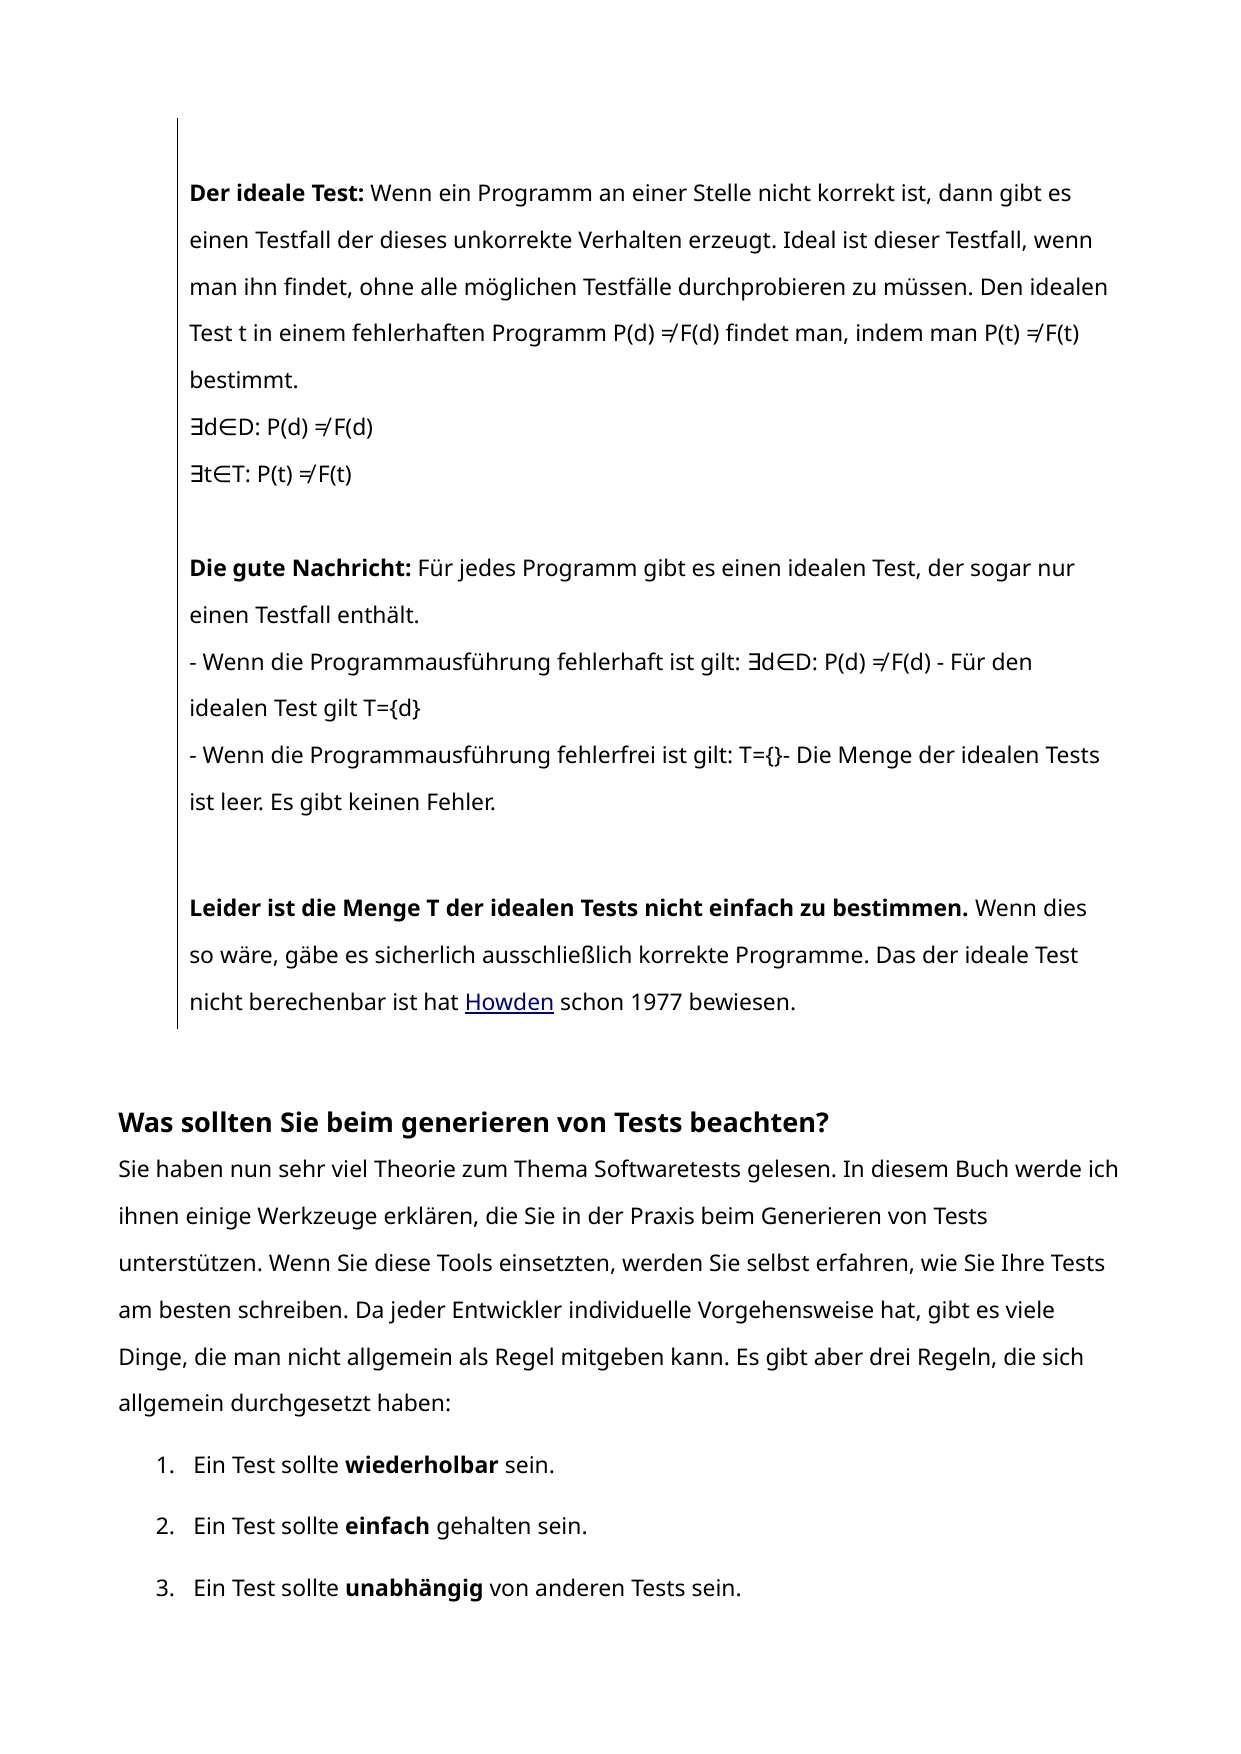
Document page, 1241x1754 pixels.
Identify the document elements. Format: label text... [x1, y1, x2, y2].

list Ein Test sollte unabhängig von anderen Tests sein. [156, 1572, 1122, 1603]
subtitle Was sollten Sie beim generieren von Tests beachten? [118, 1103, 1122, 1140]
list Ein Test sollte einfach gehalten sein. [156, 1510, 1122, 1541]
text Der ideale Test: Wenn ein Programm an einer Stelle nicht korrekt ist, dann gibt es einen Testfall der dieses unkorrekte Verhalten erzeugt. Ideal ist dieser Testfall, wenn man ihn findet, ohne alle möglichen Testfälle durchprobieren zu müssen. Den idealen Test t in einem fehlerhaften Programm P(d) ≠ F(d) findet man, indem man P(t) ≠ F(t) bestimmt. ∃d∈D: P(d) ≠ F(d) ∃t∈T: P(t) ≠ F(t) Die gute Nachricht: Für jedes Programm gibt es einen idealen Test, der sogar nur einen Testfall enthält. - Wenn die Programmausführung fehlerhaft ist gilt: ∃d∈D: P(d) ≠ F(d) - Für den idealen Test gilt T={d} - Wenn die Programmausführung fehlerfrei ist gilt: T={}- Die Menge der idealen Tests ist leer. Es gibt keinen Fehler. [178, 118, 1122, 817]
text Leider ist die Menge T der idealen Tests nicht einfach zu bestimmen. Wenn dies so wäre, gäbe es sicherlich ausschließlich korrekte Programme. Das der ideale Test nicht berechenbar ist hat Howden schon 1977 bewiesen. [178, 880, 1122, 1029]
text Sie haben nun sehr viel Theorie zum Thema Softwaretests gelesen. In diesem Buch werde ich ihnen einige Werkzeuge erklären, die Sie in der Praxis beim Generieren von Tests unterstützen. Wenn Sie diese Tools einsetzten, werden Sie selbst erfahren, wie Sie Ihre Tests am besten schreiben. Da jeder Entwickler individuelle Vorgehensweise hat, gibt es viele Dinge, die man nicht allgemein als Regel mitgeben kann. Es gibt aber drei Regeln, die sich allgemein durchgesetzt haben: [118, 1153, 1122, 1418]
list Ein Test sollte wiederholbar sein. [156, 1449, 1122, 1480]
